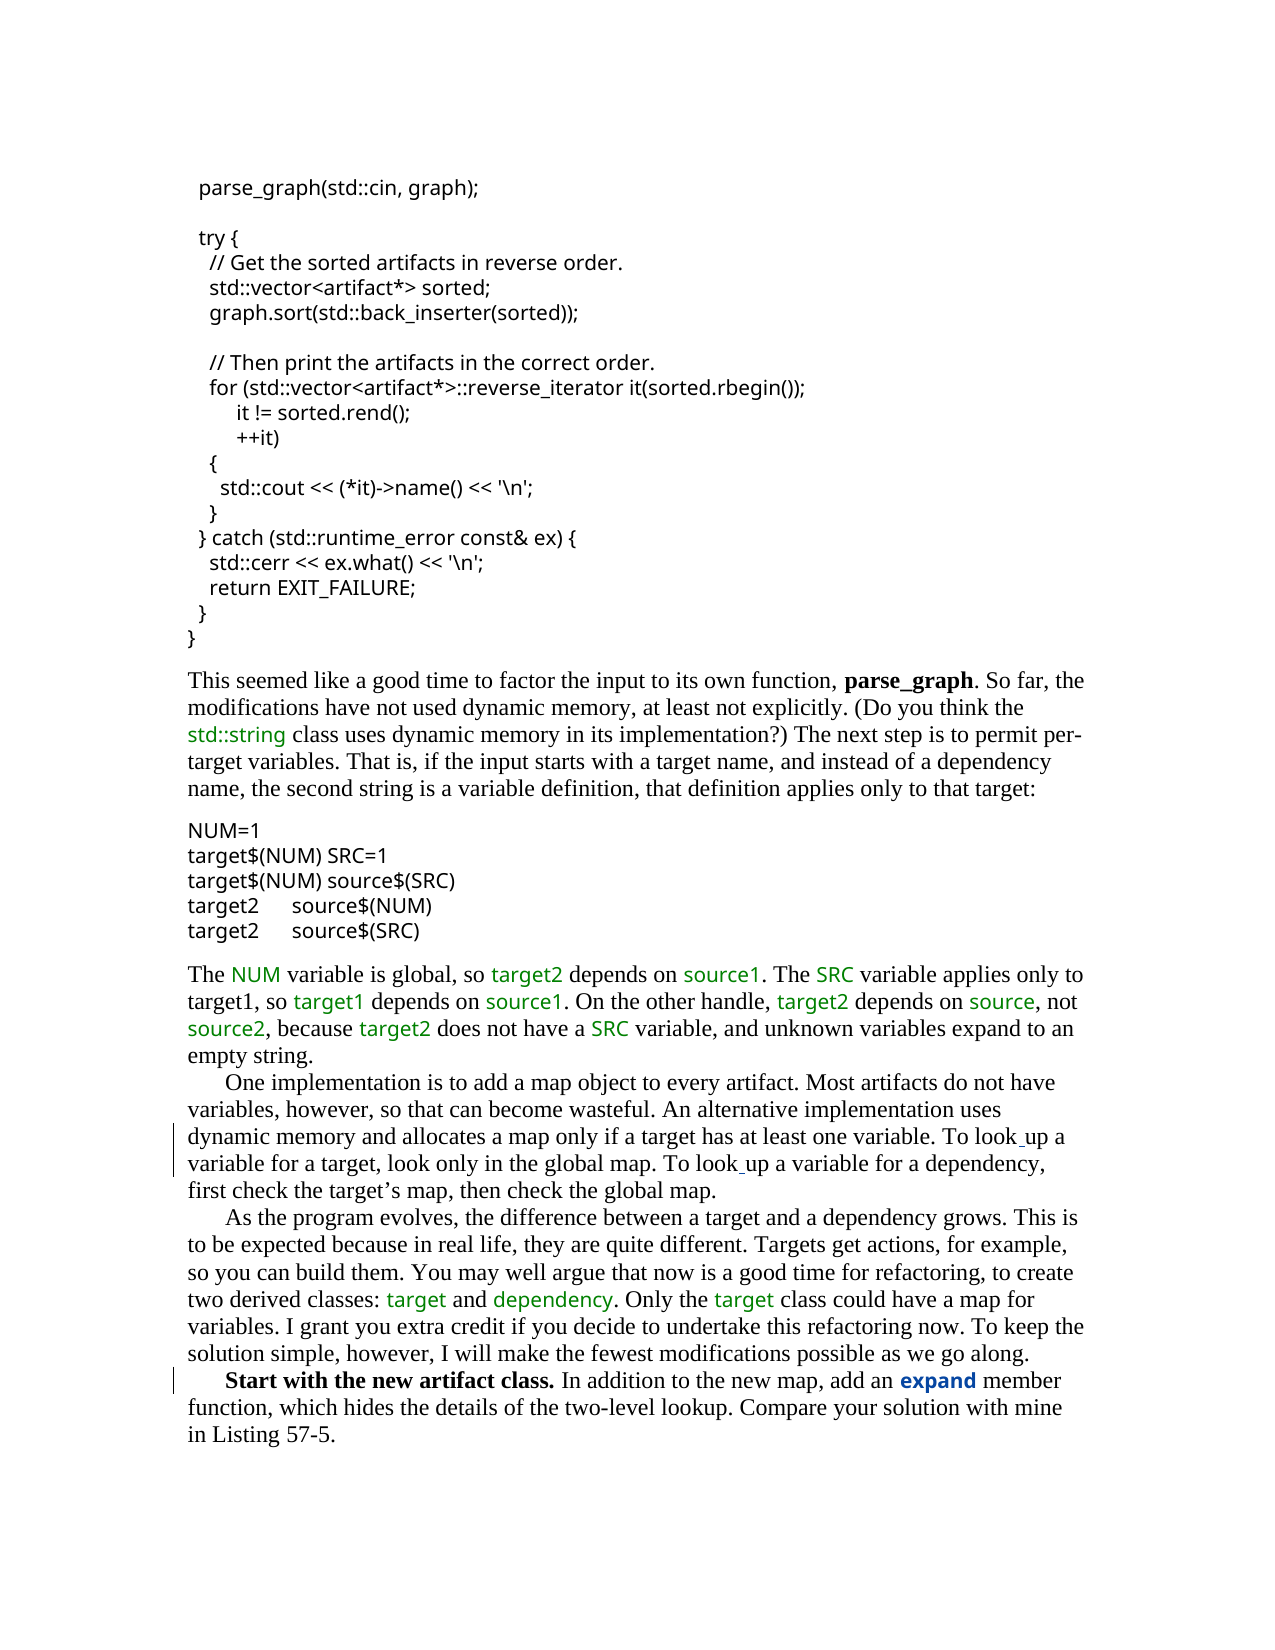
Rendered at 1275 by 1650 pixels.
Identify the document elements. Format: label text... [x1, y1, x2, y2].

text return EXIT_FAILURE; [187, 575, 1072, 600]
text This seemed like a good time to factor the input to its own function, parse_graph. So far, the modifications have not used dynamic memory, at least not explicitly. (Do you think the std::string class uses dynamic memory in its implementation?) The next step is to permit per-target variables. That is, if the input starts with a target name, and instead of a dependency name, the second string is a variable definition, that definition applies only to that target: [187, 667, 1087, 802]
text it != sorted.rend(); [187, 400, 1072, 425]
text One implementation is to add a map object to every artifact. Most artifacts do not have variables, however, so that can become wasteful. An alternative implementation uses dynamic memory and allocates a map only if a target has at least one variable. To look up a variable for a target, look only in the global map. To look up a variable for a dependency, first check the target’s map, then check the global map. [187, 1069, 1087, 1204]
text } [187, 600, 1072, 625]
text } [187, 500, 1072, 525]
text } catch (std::runtime_error const& ex) { [187, 525, 1072, 550]
text { [187, 450, 1072, 475]
text target2 source$(SRC) [187, 919, 1072, 944]
text for (std::vector<artifact*>::reverse_iterator it(sorted.rbegin()); [187, 375, 1072, 400]
text NUM=1 [187, 819, 1072, 844]
text } [187, 625, 1072, 650]
text The NUM variable is global, so target2 depends on source1. The SRC variable applies only to target1, so target1 depends on source1. On the other handle, target2 depends on source, not source2, because target2 does not have a SRC variable, and unknown variables expand to an empty string. [187, 960, 1087, 1069]
text target2 source$(NUM) [187, 894, 1072, 919]
text std::cout << (*it)->name() << '\n'; [187, 475, 1072, 500]
text target$(NUM) SRC=1 [187, 844, 1072, 869]
text std::vector<artifact*> sorted; [187, 275, 1072, 300]
text Start with the new artifact class. In addition to the new map, add an expand member function, which hides the details of the two-level lookup. Compare your solution with mine in Listing 57-5. [187, 1367, 1087, 1448]
text try { [187, 225, 1072, 250]
text As the program evolves, the difference between a target and a dependency grows. This is to be expected because in real life, they are quite different. Targets get actions, for example, so you can build them. You may well argue that now is a good time for refactoring, to create two derived classes: target and dependency. Only the target class could have a map for variables. I grant you extra credit if you decide to undertake this refactoring now. To keep the solution simple, however, I will make the fewest modifications possible as we go along. [187, 1204, 1087, 1367]
text // Get the sorted artifacts in reverse order. [187, 250, 1072, 275]
text graph.sort(std::back_inserter(sorted)); [187, 300, 1072, 325]
text ++it) [187, 425, 1072, 450]
text target$(NUM) source$(SRC) [187, 869, 1072, 894]
text // Then print the artifacts in the correct order. [187, 350, 1072, 375]
text std::cerr << ex.what() << '\n'; [187, 550, 1072, 575]
text parse_graph(std::cin, graph); [187, 175, 1072, 200]
